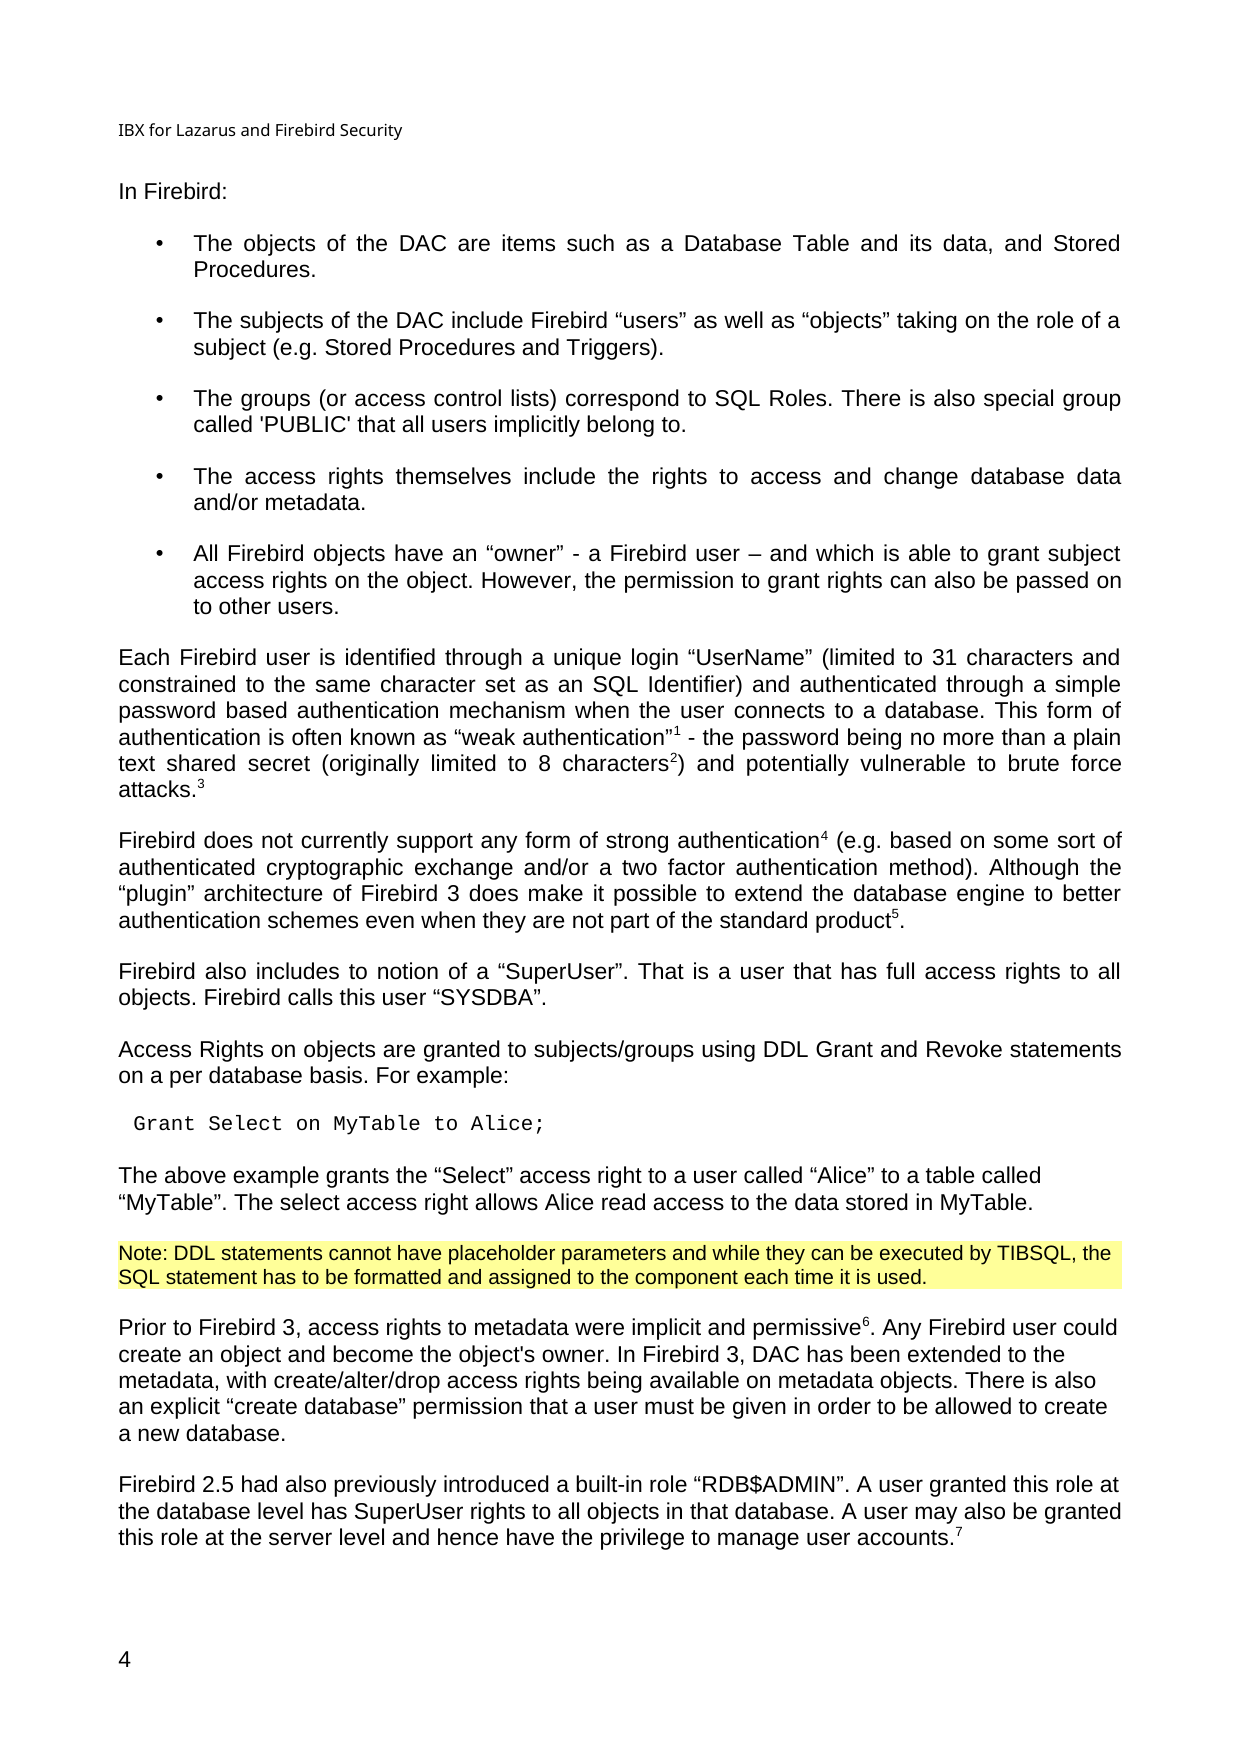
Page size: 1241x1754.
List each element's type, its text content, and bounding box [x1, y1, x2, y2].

text The above example grants the “Select” access right to a user called “Alice” to a table called “MyTable”. The select access right allows Alice read access to the data stored in MyTable. [118, 1162, 1122, 1215]
list The groups (or access control lists) correspond to SQL Roles. There is also special group called 'PUBLIC' that all users implicitly belong to. [156, 385, 1122, 438]
list The access rights themselves include the rights to access and change database data and/or metadata. [156, 463, 1122, 515]
list All Firebird objects have an “owner” - a Firebird user – and which is able to grant subject access rights on the object. However, the permission to grant rights can also be passed on to other users. [156, 540, 1122, 619]
text In Firebird: [118, 178, 1122, 204]
list The subjects of the DAC include Firebird “users” as well as “objects” taking on the role of a subject (e.g. Stored Procedures and Triggers). [156, 307, 1122, 360]
text Access Rights on objects are granted to subjects/groups using DDL Grant and Revoke statements on a per database basis. For example: [118, 1036, 1122, 1088]
text Grant Select on MyTable to Alice; [133, 1113, 1122, 1137]
text Note: DDL statements cannot have placeholder parameters and while they can be executed by TIBSQL, the SQL statement has to be formatted and assigned to the component each time it is used. [118, 1241, 1122, 1289]
text Firebird 2.5 had also previously introduced a built-in role “RDB$ADMIN”. A user granted this role at the database level has SuperUser rights to all objects in that database. A user may also be granted this role at the server level and hence have the privilege to manage user accounts. [118, 1471, 1122, 1551]
text Each Firebird user is identified through a unique login “UserName” (limited to 31 characters and constrained to the same character set as an SQL Identifier) and authenticated through a simple password based authentication mechanism when the user connects to a database. This form of authentication is often known as “weak authentication” - the password being no more than a plain text shared secret (originally limited to 8 characters) and potentially vulnerable to brute force attacks. [118, 644, 1122, 802]
text Firebird also includes to notion of a “SuperUser”. That is a user that has full access rights to all objects. Firebird calls this user “SYSDBA”. [118, 958, 1122, 1011]
list The objects of the DAC are items such as a Database Table and its data, and Stored Procedures. [156, 229, 1122, 282]
text Firebird does not currently support any form of strong authentication (e.g. based on some sort of authenticated cryptographic exchange and/or a two factor authentication method). Although the “plugin” architecture of Firebird 3 does make it possible to extend the database engine to better authentication schemes even when they are not part of the standard product. [118, 827, 1122, 933]
text Prior to Firebird 3, access rights to metadata were implicit and permissive. Any Firebird user could create an object and become the object's owner. In Firebird 3, DAC has been extended to the metadata, with create/alter/drop access rights being available on metadata objects. There is also an explicit “create database” permission that a user must be given in order to be allowed to create a new database. [118, 1314, 1122, 1446]
